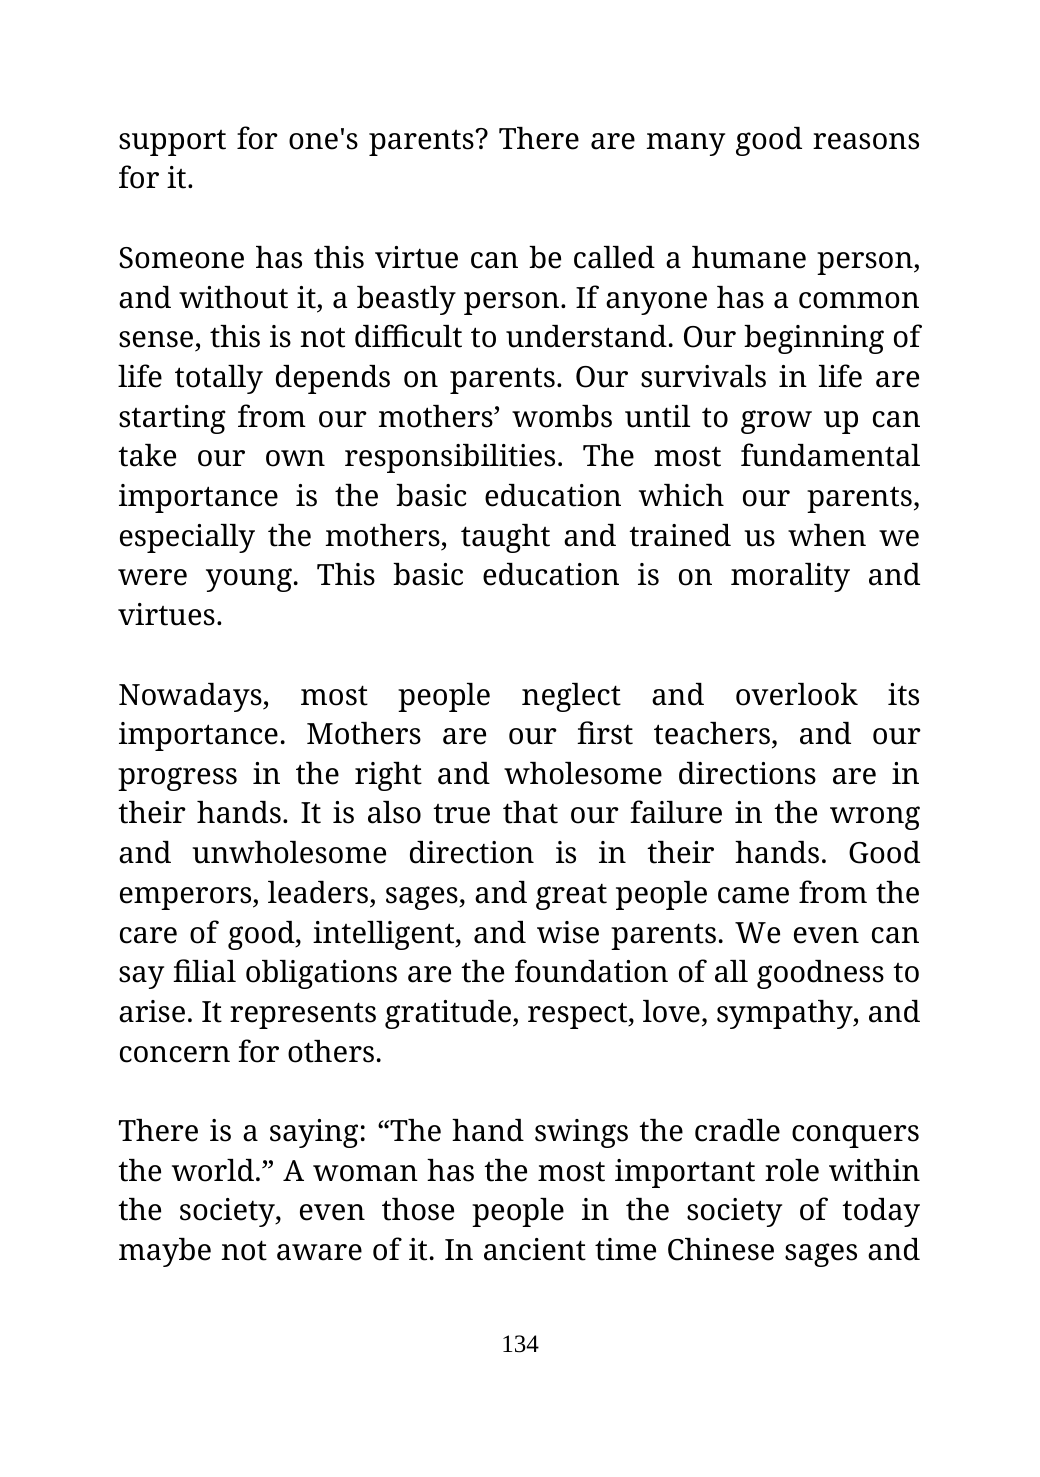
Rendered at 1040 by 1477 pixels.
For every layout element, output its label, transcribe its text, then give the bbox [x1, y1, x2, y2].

text support for one's parents? There are many good reasons for it. Someone has this virtue can be called a humane person, and without it, a beastly person. If anyone has a common sense, this is not difficult to understand. Our beginning of life totally depends on parents. Our survivals in life are starting from our mothers’ wombs until to grow up can take our own responsibilities. The most fundamental importance is the basic education which our parents, especially the mothers, taught and trained us when we were young. This basic education is on morality and virtues. Nowadays, most people neglect and overlook its importance. Mothers are our first teachers, and our progress in the right and wholesome directions are in their hands. It is also true that our failure in the wrong and unwholesome direction is in their hands. Good emperors, leaders, sages, and great people came from the care of good, intelligent, and wise parents. We even can say filial obligations are the foundation of all goodness to arise. It represents gratitude, respect, love, sympathy, and concern for others. There is a saying: “The hand swings the cradle conquers the world.” A woman has the most important role within the society, even those people in the society of today maybe not aware of it. In ancient time Chinese sages and [118, 118, 922, 1269]
